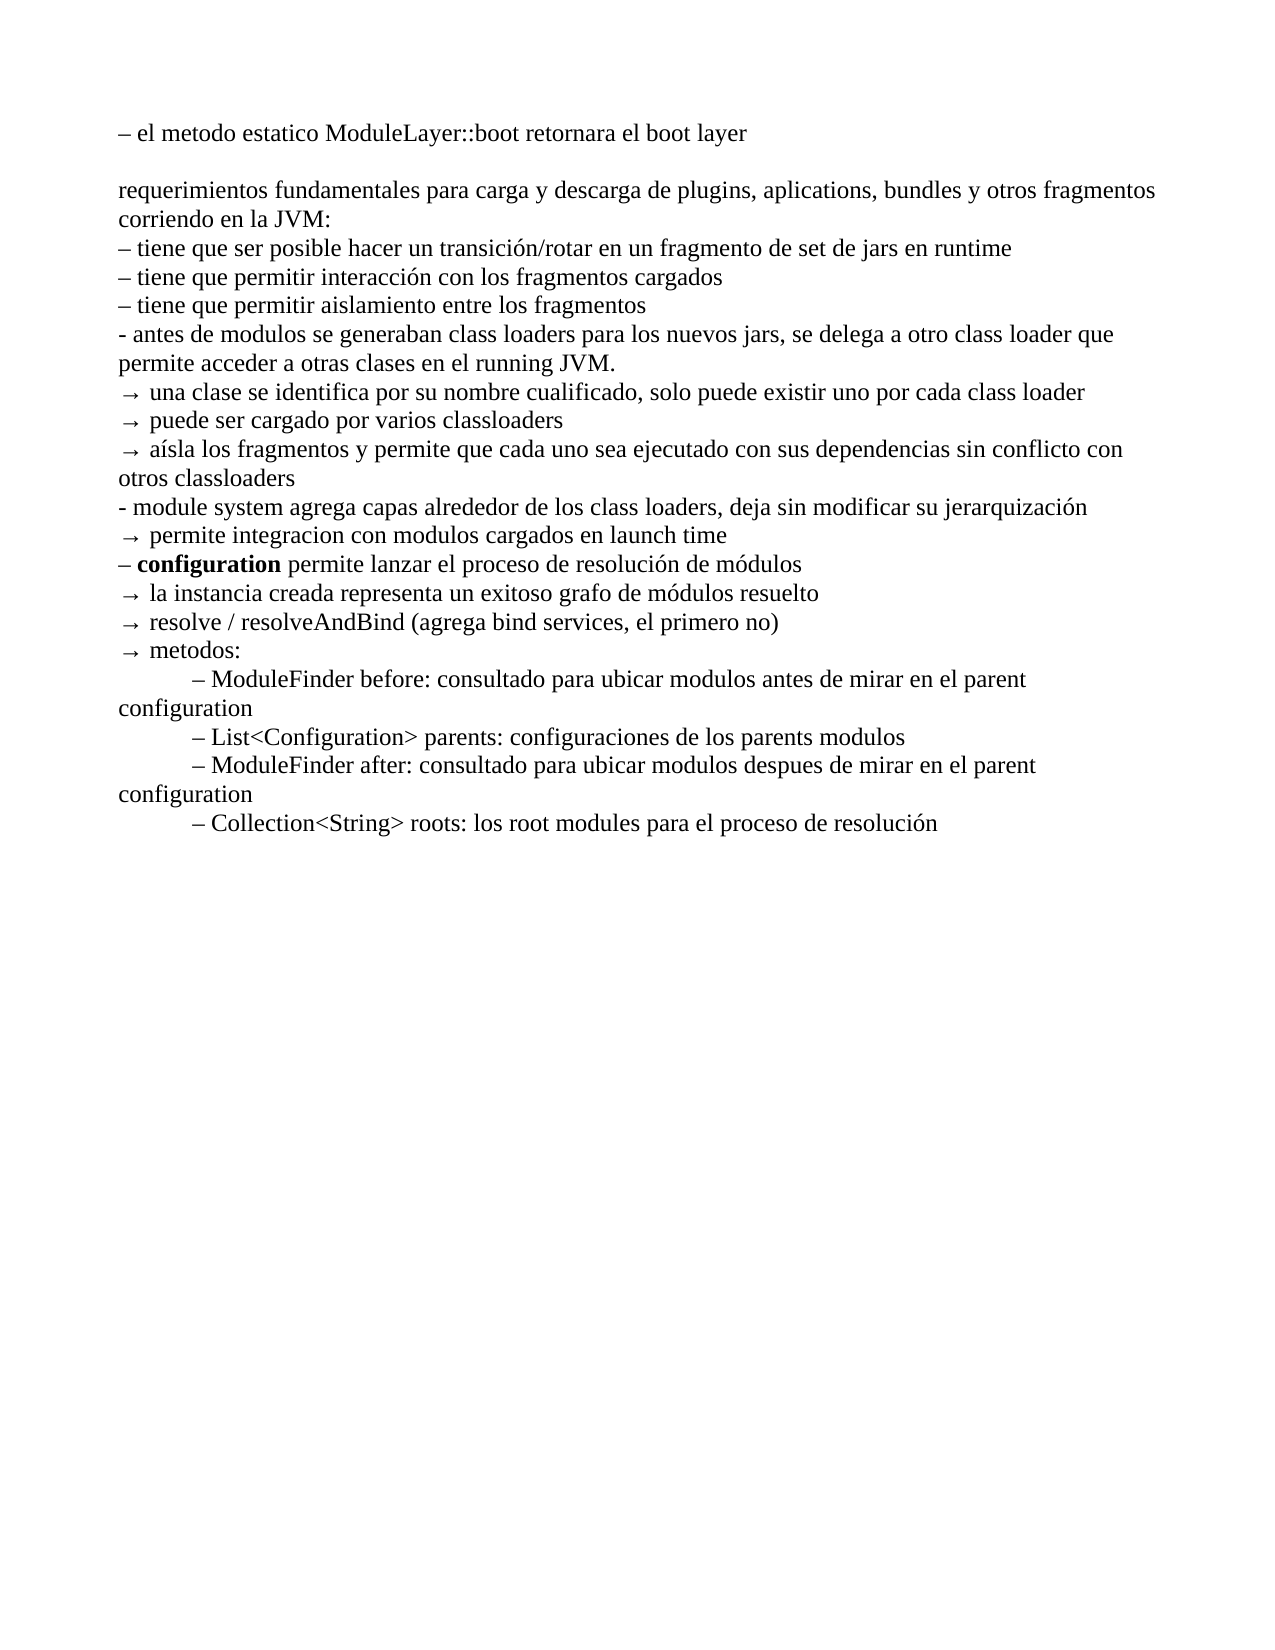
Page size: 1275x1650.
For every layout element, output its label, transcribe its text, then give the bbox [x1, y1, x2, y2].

text – tiene que permitir interacción con los fragmentos cargados [118, 262, 1157, 291]
text – tiene que ser posible hacer un transición/rotar en un fragmento de set de jars en runtime [118, 233, 1157, 262]
text – List<Configuration> parents: configuraciones de los parents modulos [118, 722, 1157, 751]
text requerimientos fundamentales para carga y descarga de plugins, aplications, bundles y otros fragmentos corriendo en la JVM: [118, 176, 1157, 233]
text - antes de modulos se generaban class loaders para los nuevos jars, se delega a otro class loader que permite acceder a otras clases en el running JVM. [118, 319, 1157, 377]
text – el metodo estatico ModuleLayer::boot retornara el boot layer [118, 118, 1157, 147]
text → la instancia creada representa un exitoso grafo de módulos resuelto [118, 578, 1157, 607]
text → metodos: [118, 636, 1157, 664]
text → aísla los fragmentos y permite que cada uno sea ejecutado con sus dependencias sin conflicto con otros classloaders [118, 434, 1157, 492]
text → resolve / resolveAndBind (agrega bind services, el primero no) [118, 607, 1157, 636]
text → puede ser cargado por varios classloaders [118, 406, 1157, 434]
text – ModuleFinder before: consultado para ubicar modulos antes de mirar en el parent configuration [118, 664, 1157, 722]
text → una clase se identifica por su nombre cualificado, solo puede existir uno por cada class loader [118, 377, 1157, 406]
text - module system agrega capas alrededor de los class loaders, deja sin modificar su jerarquización [118, 492, 1157, 521]
text – Collection<String> roots: los root modules para el proceso de resolución [118, 808, 1157, 837]
text – configuration permite lanzar el proceso de resolución de módulos [118, 549, 1157, 578]
text – tiene que permitir aislamiento entre los fragmentos [118, 291, 1157, 319]
text – ModuleFinder after: consultado para ubicar modulos despues de mirar en el parent configuration [118, 751, 1157, 808]
text → permite integracion con modulos cargados en launch time [118, 521, 1157, 549]
